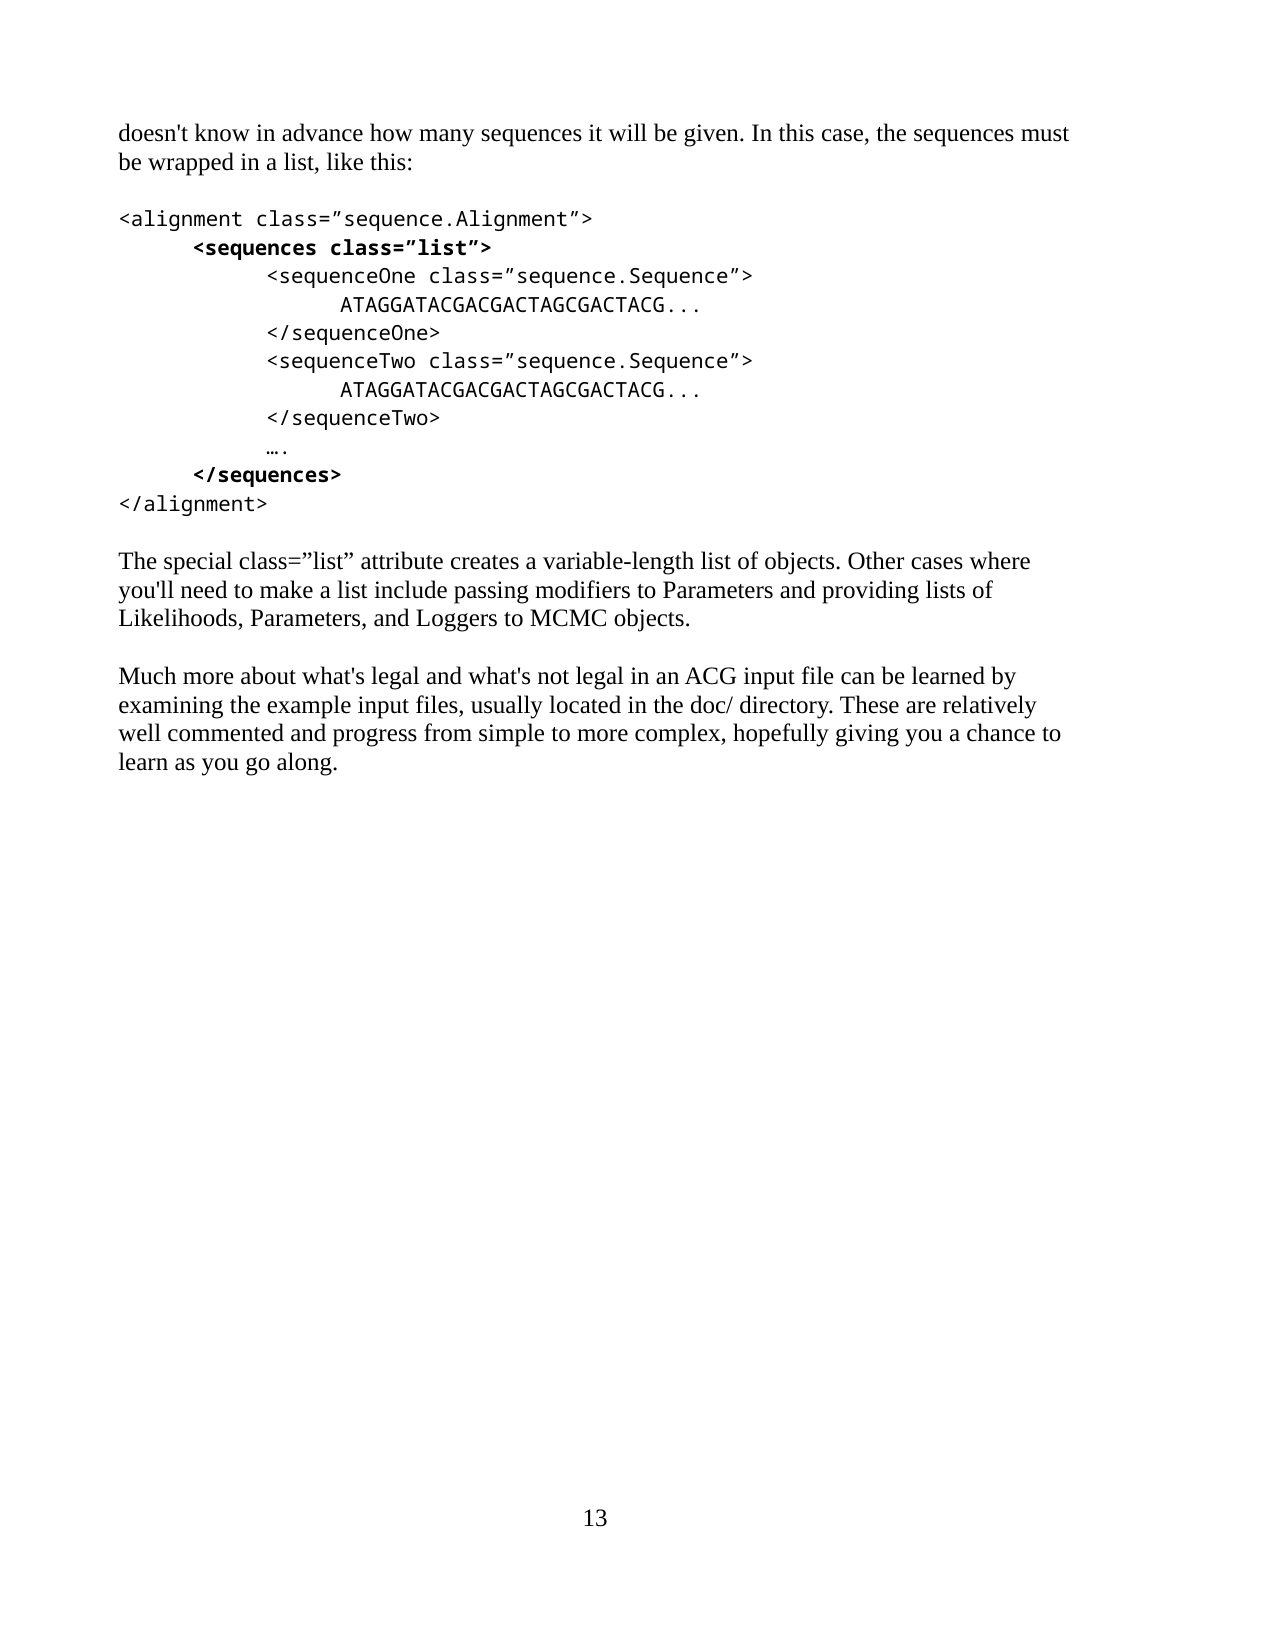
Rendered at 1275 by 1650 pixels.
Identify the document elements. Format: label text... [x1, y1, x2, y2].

text </sequenceTwo> [118, 403, 1071, 432]
text </sequenceOne> [118, 318, 1071, 347]
text Much more about what's legal and what's not legal in an ACG input file can be learned by examining the example input files, usually located in the doc/ directory. These are relatively well commented and progress from simple to more complex, hopefully giving you a chance to learn as you go along. [118, 661, 1071, 776]
text <sequences class=”list”> [118, 233, 1071, 261]
text The special class=”list” attribute creates a variable-length list of objects. Other cases where you'll need to make a list include passing modifiers to Parameters and providing lists of Likelihoods, Parameters, and Loggers to MCMC objects. [118, 546, 1071, 632]
text <sequenceTwo class=”sequence.Sequence”> [118, 347, 1071, 375]
text doesn't know in advance how many sequences it will be given. In this case, the sequences must be wrapped in a list, like this: [118, 118, 1071, 176]
text …. [118, 432, 1071, 460]
text </sequences> [118, 460, 1071, 489]
text <sequenceOne class=”sequence.Sequence”> [118, 261, 1071, 290]
text </alignment> [118, 489, 1071, 517]
text ATAGGATACGACGACTAGCGACTACG... [118, 290, 1071, 318]
text <alignment class=”sequence.Alignment”> [118, 204, 1071, 233]
text ATAGGATACGACGACTAGCGACTACG... [118, 375, 1071, 403]
